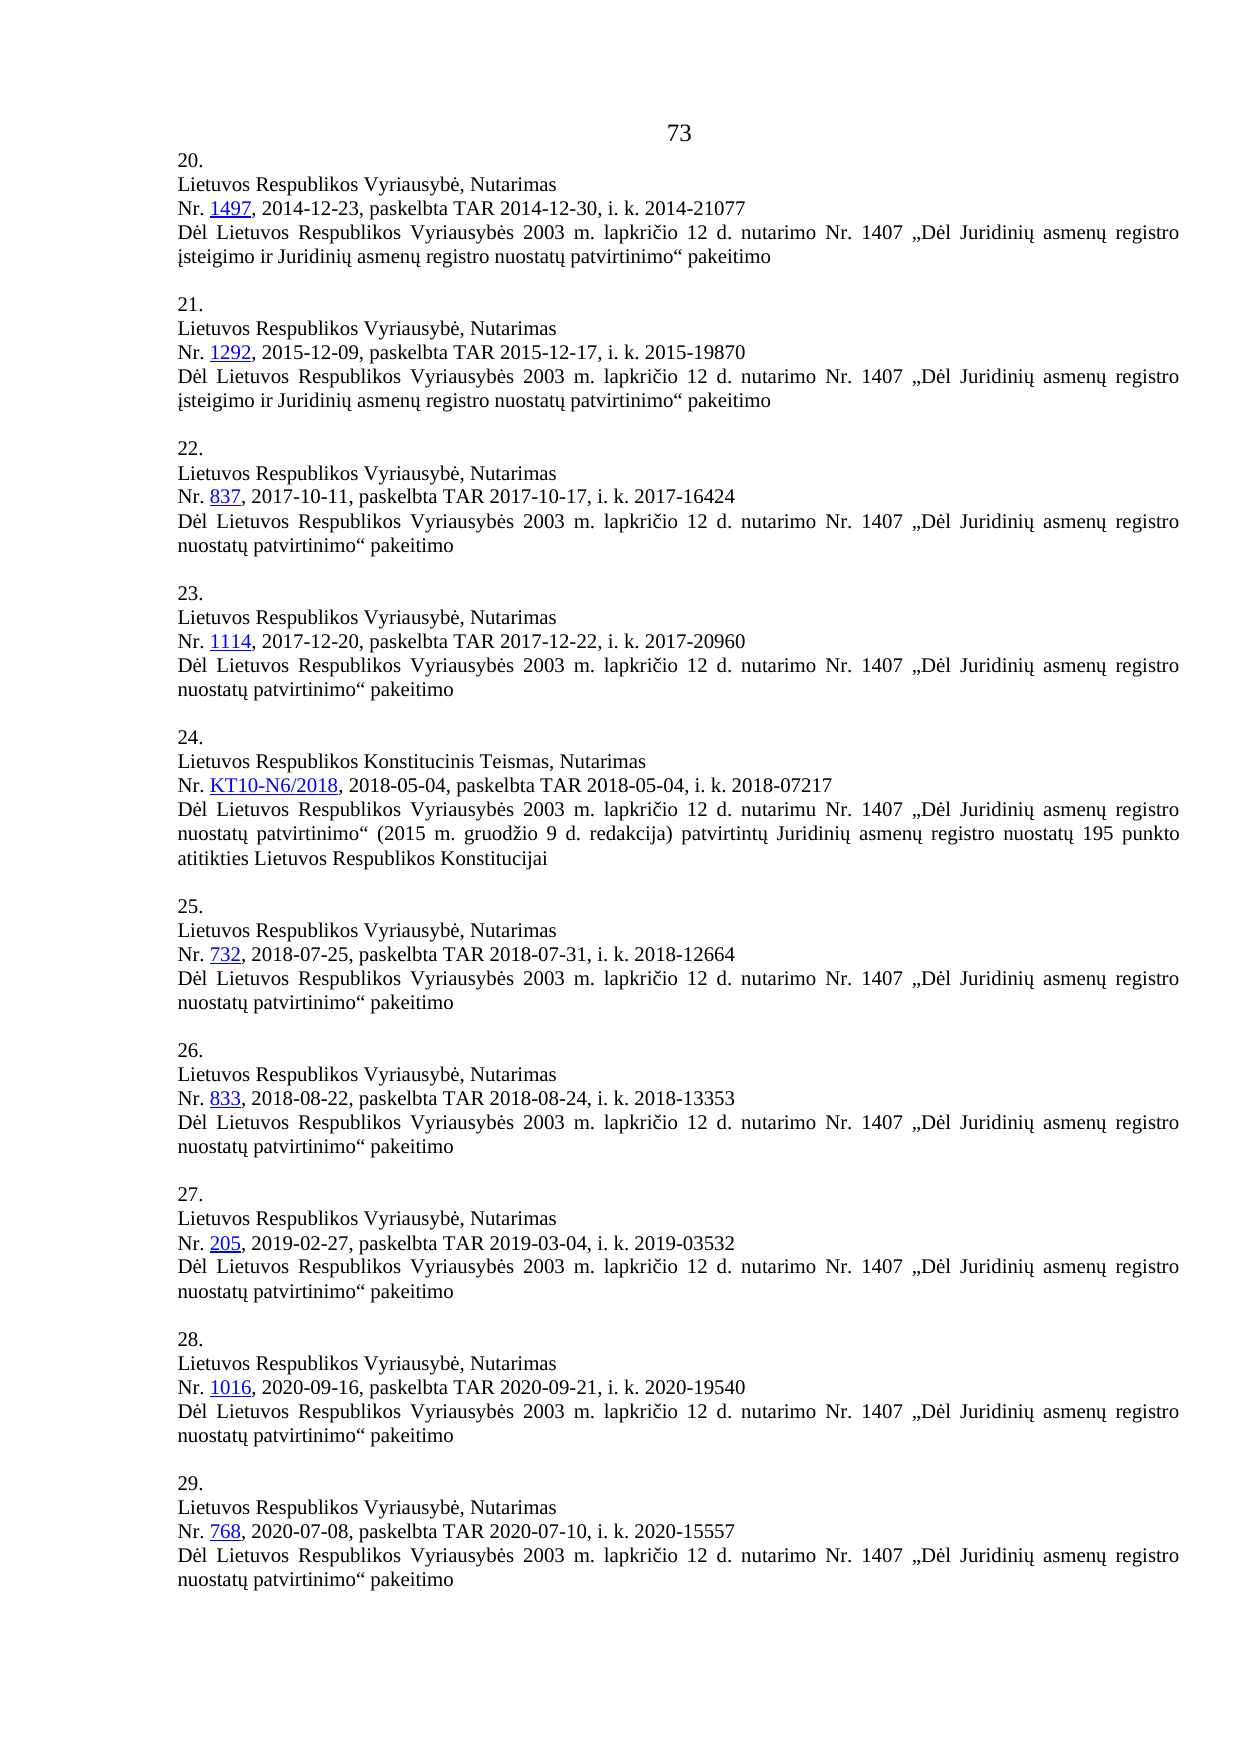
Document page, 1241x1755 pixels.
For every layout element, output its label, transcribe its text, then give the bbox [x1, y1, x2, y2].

text Nr. 833, 2018-08-22, paskelbta TAR 2018-08-24, i. k. 2018-13353 [177, 1086, 1181, 1110]
text Lietuvos Respublikos Vyriausybė, Nutarimas [177, 172, 1181, 196]
text Dėl Lietuvos Respublikos Vyriausybės 2003 m. lapkričio 12 d. nutarimo Nr. 1407 „Dėl Juridinių asmenų registro nuostatų patvirtinimo“ pakeitimo [177, 1254, 1181, 1303]
text Lietuvos Respublikos Vyriausybė, Nutarimas [177, 918, 1181, 942]
text Nr. 768, 2020-07-08, paskelbta TAR 2020-07-10, i. k. 2020-15557 [177, 1519, 1181, 1543]
text 29. [177, 1471, 1181, 1495]
text Nr. 732, 2018-07-25, paskelbta TAR 2018-07-31, i. k. 2018-12664 [177, 942, 1181, 966]
text Dėl Lietuvos Respublikos Vyriausybės 2003 m. lapkričio 12 d. nutarimo Nr. 1407 „Dėl Juridinių asmenų registro nuostatų patvirtinimo“ pakeitimo [177, 1543, 1181, 1591]
text Lietuvos Respublikos Vyriausybė, Nutarimas [177, 1062, 1181, 1086]
text Nr. 1016, 2020-09-16, paskelbta TAR 2020-09-21, i. k. 2020-19540 [177, 1375, 1181, 1399]
text Dėl Lietuvos Respublikos Vyriausybės 2003 m. lapkričio 12 d. nutarimo Nr. 1407 „Dėl Juridinių asmenų registro nuostatų patvirtinimo“ pakeitimo [177, 1399, 1181, 1447]
text Lietuvos Respublikos Vyriausybė, Nutarimas [177, 460, 1181, 484]
text Lietuvos Respublikos Konstitucinis Teismas, Nutarimas [177, 749, 1181, 773]
text Nr. 1497, 2014-12-23, paskelbta TAR 2014-12-30, i. k. 2014-21077 [177, 196, 1181, 220]
text 23. [177, 581, 1181, 605]
text Dėl Lietuvos Respublikos Vyriausybės 2003 m. lapkričio 12 d. nutarimo Nr. 1407 „Dėl Juridinių asmenų registro nuostatų patvirtinimo“ pakeitimo [177, 1110, 1181, 1158]
text Nr. 1292, 2015-12-09, paskelbta TAR 2015-12-17, i. k. 2015-19870 [177, 340, 1181, 364]
text Lietuvos Respublikos Vyriausybė, Nutarimas [177, 1206, 1181, 1230]
text 21. [177, 292, 1181, 316]
text Lietuvos Respublikos Vyriausybė, Nutarimas [177, 316, 1181, 340]
text Lietuvos Respublikos Vyriausybė, Nutarimas [177, 605, 1181, 629]
text 27. [177, 1182, 1181, 1206]
text 22. [177, 436, 1181, 460]
text Nr. 205, 2019-02-27, paskelbta TAR 2019-03-04, i. k. 2019-03532 [177, 1230, 1181, 1254]
text Nr. 837, 2017-10-11, paskelbta TAR 2017-10-17, i. k. 2017-16424 [177, 484, 1181, 508]
text 26. [177, 1038, 1181, 1062]
text Dėl Lietuvos Respublikos Vyriausybės 2003 m. lapkričio 12 d. nutarimo Nr. 1407 „Dėl Juridinių asmenų registro nuostatų patvirtinimo“ pakeitimo [177, 508, 1181, 557]
text Nr. KT10-N6/2018, 2018-05-04, paskelbta TAR 2018-05-04, i. k. 2018-07217 [177, 773, 1181, 797]
text Dėl Lietuvos Respublikos Vyriausybės 2003 m. lapkričio 12 d. nutarimo Nr. 1407 „Dėl Juridinių asmenų registro įsteigimo ir Juridinių asmenų registro nuostatų patvirtinimo“ pakeitimo [177, 364, 1181, 412]
text Dėl Lietuvos Respublikos Vyriausybės 2003 m. lapkričio 12 d. nutarimo Nr. 1407 „Dėl Juridinių asmenų registro nuostatų patvirtinimo“ pakeitimo [177, 966, 1181, 1014]
text 28. [177, 1327, 1181, 1351]
text Nr. 1114, 2017-12-20, paskelbta TAR 2017-12-22, i. k. 2017-20960 [177, 629, 1181, 653]
text Dėl Lietuvos Respublikos Vyriausybės 2003 m. lapkričio 12 d. nutarimo Nr. 1407 „Dėl Juridinių asmenų registro nuostatų patvirtinimo“ pakeitimo [177, 653, 1181, 701]
text 24. [177, 725, 1181, 749]
text Lietuvos Respublikos Vyriausybė, Nutarimas [177, 1495, 1181, 1519]
text Dėl Lietuvos Respublikos Vyriausybės 2003 m. lapkričio 12 d. nutarimu Nr. 1407 „Dėl Juridinių asmenų registro nuostatų patvirtinimo“ (2015 m. gruodžio 9 d. redakcija) patvirtintų Juridinių asmenų registro nuostatų 195 punkto atitikties Lietuvos Respublikos Konstitucijai [177, 797, 1181, 869]
text 25. [177, 893, 1181, 918]
text Dėl Lietuvos Respublikos Vyriausybės 2003 m. lapkričio 12 d. nutarimo Nr. 1407 „Dėl Juridinių asmenų registro įsteigimo ir Juridinių asmenų registro nuostatų patvirtinimo“ pakeitimo [177, 220, 1181, 268]
text Lietuvos Respublikos Vyriausybė, Nutarimas [177, 1351, 1181, 1375]
text 20. [177, 148, 1181, 172]
